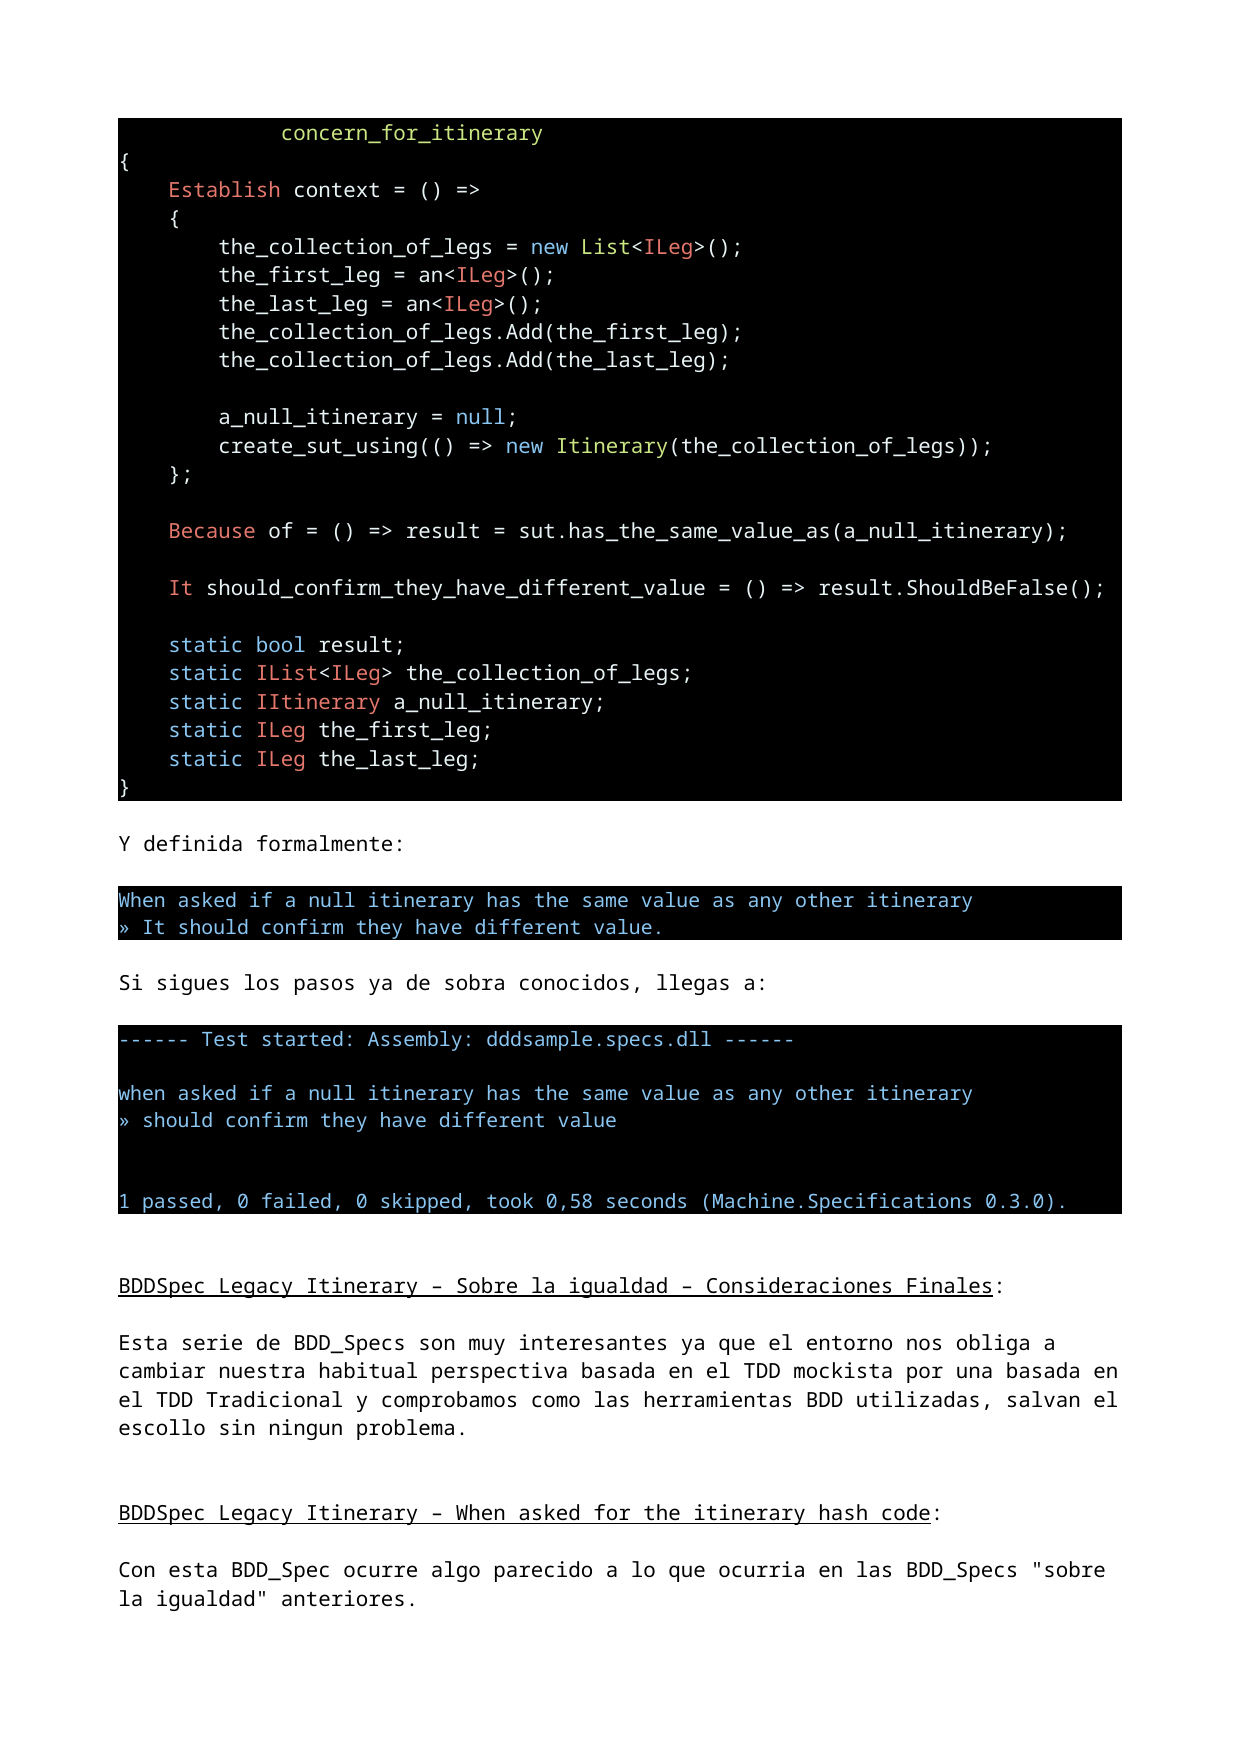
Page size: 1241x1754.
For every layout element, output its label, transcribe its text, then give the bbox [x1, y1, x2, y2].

text Establish context = () => [118, 175, 1122, 203]
text Con esta BDD_Spec ocurre algo parecido a lo que ocurria en las BDD_Specs "sobre la igualdad" anteriores. [118, 1555, 1122, 1612]
text » It should confirm they have different value. [118, 913, 1122, 940]
text Si sigues los pasos ya de sobra conocidos, llegas a: [118, 968, 1122, 997]
text the_last_leg = an<ILeg>(); [118, 289, 1122, 317]
text when asked if a null itinerary has the same value as any other itinerary [118, 1079, 1122, 1106]
text concern_for_itinerary [118, 118, 1122, 147]
text Y definida formalmente: [118, 829, 1122, 857]
text static ILeg the_last_leg; [118, 744, 1122, 772]
text » should confirm they have different value [118, 1106, 1122, 1133]
text static bool result; [118, 630, 1122, 658]
text static ILeg the_first_leg; [118, 715, 1122, 744]
text It should_confirm_they_have_different_value = () => result.ShouldBeFalse(); [118, 573, 1122, 602]
text Because of = () => result = sut.has_the_same_value_as(a_null_itinerary); [118, 516, 1122, 545]
text the_collection_of_legs.Add(the_first_leg); [118, 317, 1122, 346]
text { [118, 203, 1122, 232]
text BDDSpec Legacy Itinerary – When asked for the itinerary hash code: [118, 1498, 1122, 1527]
text BDDSpec Legacy Itinerary – Sobre la igualdad – Consideraciones Finales: [118, 1271, 1122, 1299]
text Esta serie de BDD_Specs son muy interesantes ya que el entorno nos obliga a cambiar nuestra habitual perspectiva basada en el TDD mockista por una basada en el TDD Tradicional y comprobamos como las herramientas BDD utilizadas, salvan el escollo sin ningun problema. [118, 1328, 1122, 1442]
text a_null_itinerary = null; [118, 402, 1122, 431]
text static IList<ILeg> the_collection_of_legs; [118, 658, 1122, 687]
text ------ Test started: Assembly: dddsample.specs.dll ------ [118, 1025, 1122, 1052]
text create_sut_using(() => new Itinerary(the_collection_of_legs)); [118, 431, 1122, 459]
text }; [118, 459, 1122, 488]
text 1 passed, 0 failed, 0 skipped, took 0,58 seconds (Machine.Specifications 0.3.0). [118, 1187, 1122, 1214]
text the_collection_of_legs.Add(the_last_leg); [118, 346, 1122, 374]
text static IItinerary a_null_itinerary; [118, 687, 1122, 715]
text the_first_leg = an<ILeg>(); [118, 260, 1122, 289]
text } [118, 772, 1122, 801]
text When asked if a null itinerary has the same value as any other itinerary [118, 886, 1122, 913]
text { [118, 147, 1122, 175]
text the_collection_of_legs = new List<ILeg>(); [118, 232, 1122, 260]
